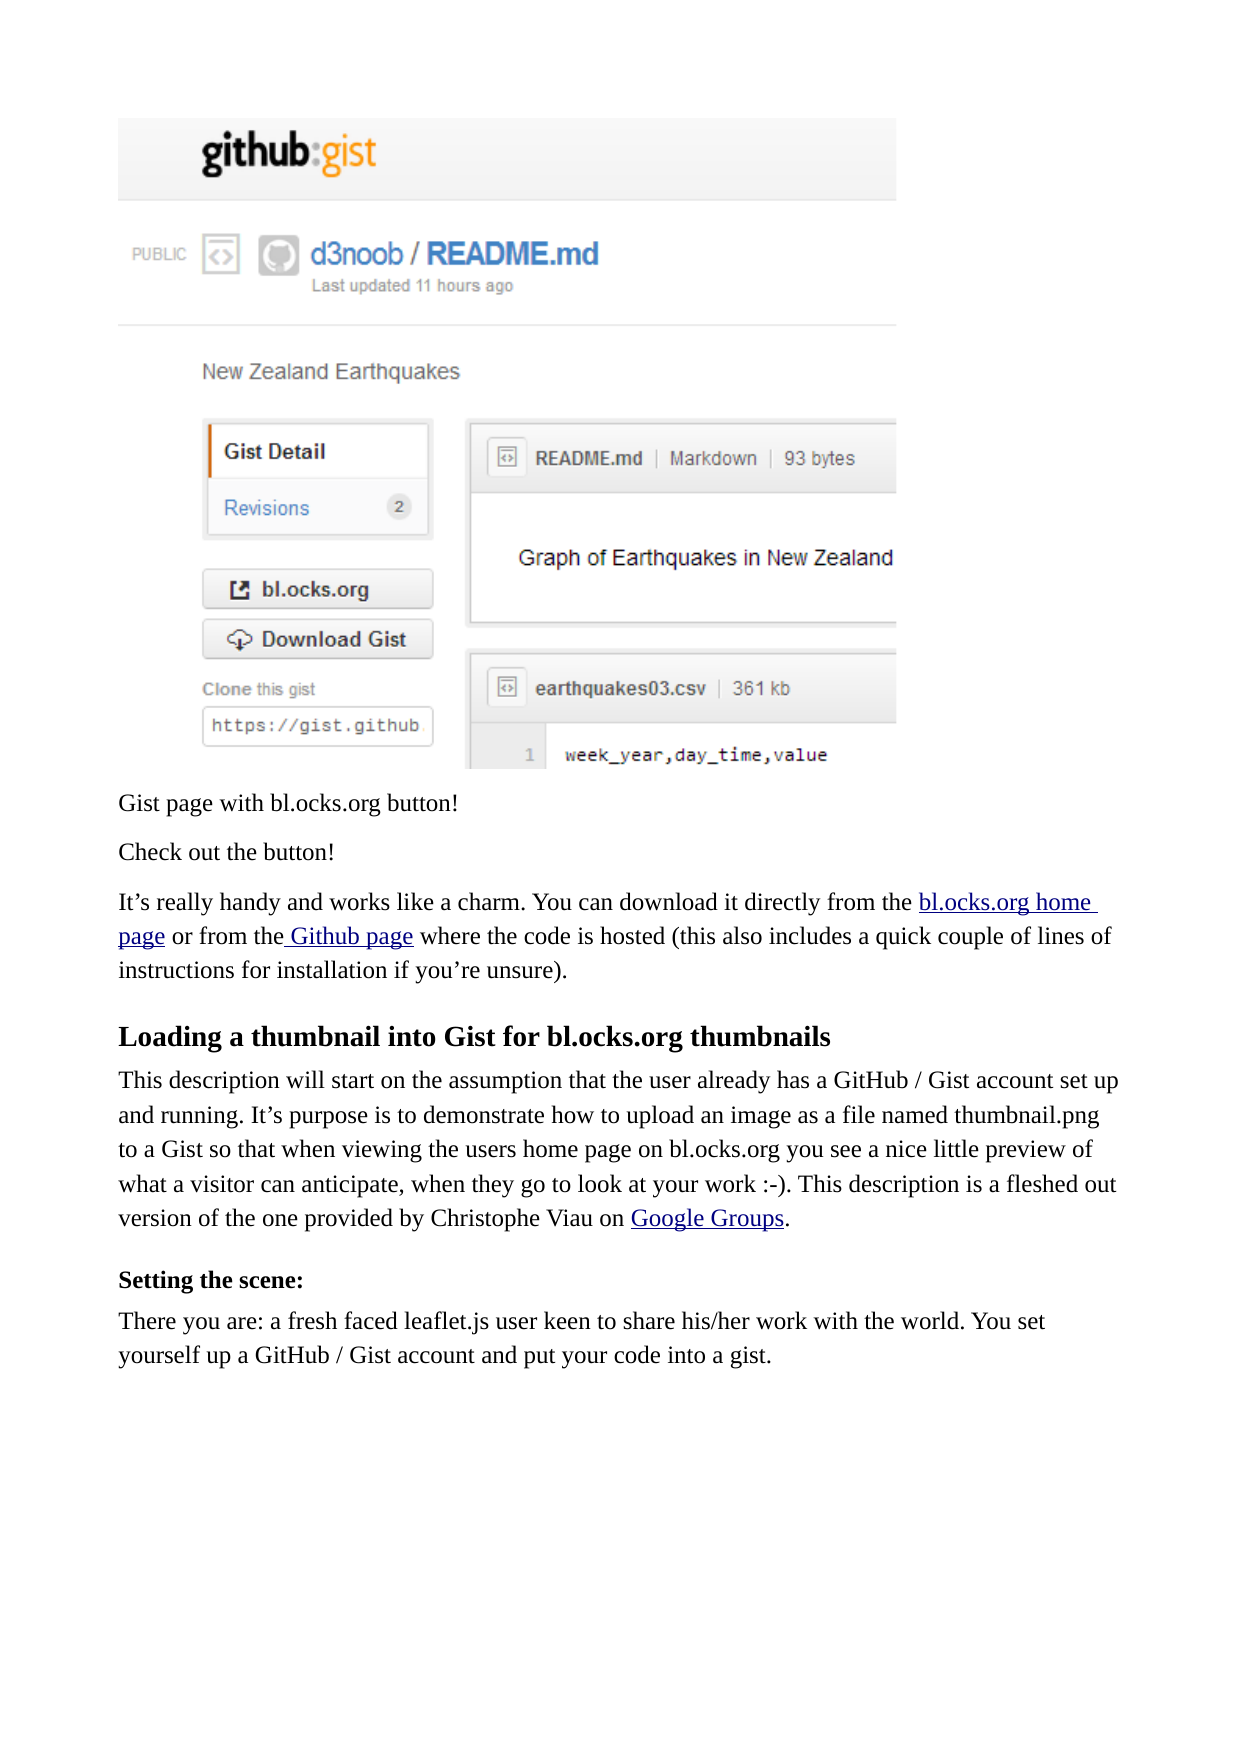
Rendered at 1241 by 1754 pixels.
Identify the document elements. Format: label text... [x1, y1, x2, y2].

subtitle Setting the scene: [118, 1265, 1122, 1293]
text It’s really handy and works like a charm. You can download it directly from the bl.ocks.org home page or from the Github page where the code is hosted (this also includes a quick couple of lines of instructions for installation if you’re unsure). [118, 887, 1122, 984]
text Check out the button! [118, 837, 1122, 866]
text Gist page with bl.ocks.org button! [118, 788, 1122, 817]
text There you are: a fresh faced leaflet.js user keen to share his/her work with the world. You set yourself up a GitHub / Gist account and put your code into a gist. [118, 1306, 1122, 1369]
text This description will start on the assumption that the user already has a GitHub / Gist account set up and running. It’s purpose is to demonstrate how to upload an image as a file named thumbnail.png to a Gist so that when viewing the users home page on bl.ocks.org you see a nice little preview of what a visitor can anticipate, when they go to look at your work :-). This description is a fleshed out version of the one provided by Christophe Viau on Google Groups. [118, 1065, 1122, 1232]
picture [118, 118, 897, 769]
subtitle Loading a thumbnail into Gist for bl.ocks.org thumbnails [118, 1019, 1122, 1053]
